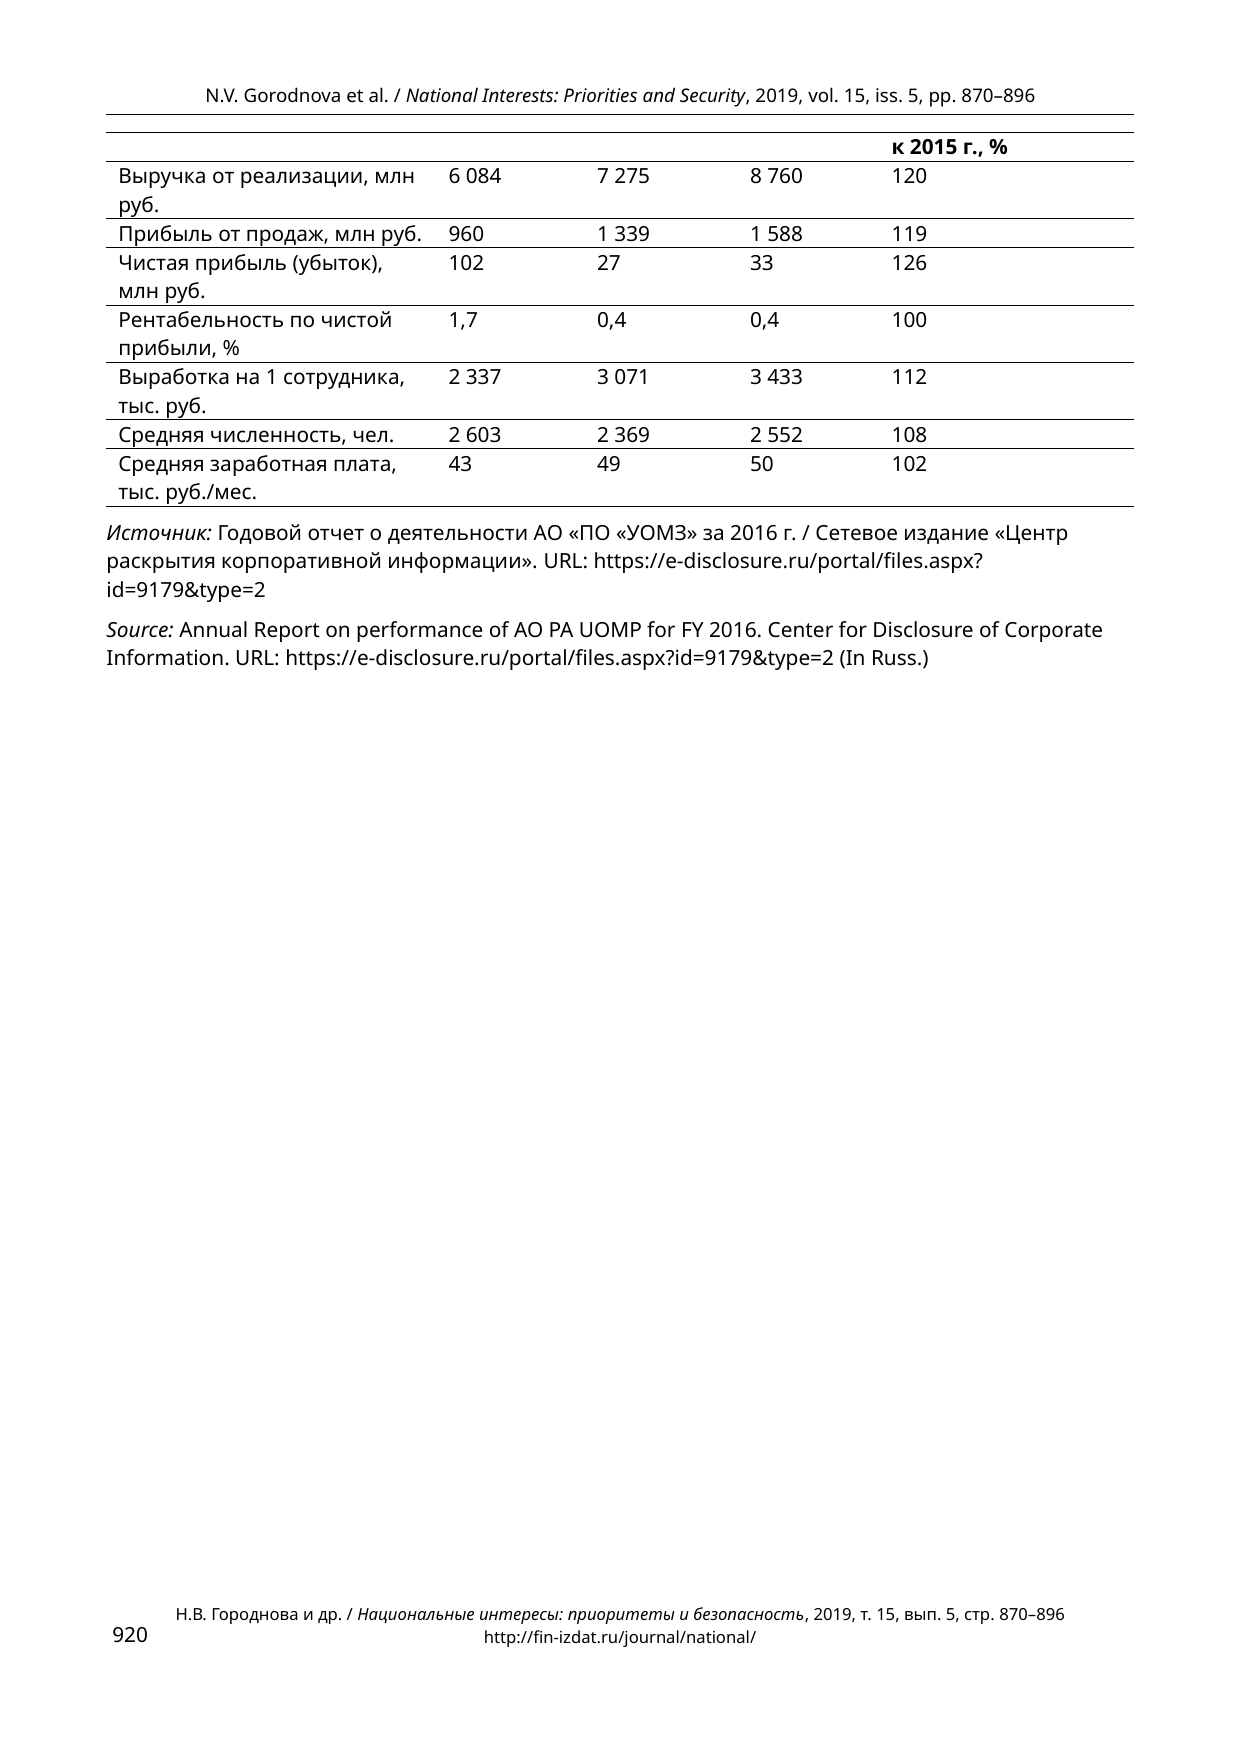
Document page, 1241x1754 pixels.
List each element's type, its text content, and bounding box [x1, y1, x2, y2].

table_cell Выручка от реализации, млн руб. [106, 162, 437, 218]
table_cell 1 339 [585, 219, 738, 247]
table_cell 100 [880, 306, 1134, 362]
table_cell 27 [585, 248, 738, 304]
table_cell 50 [738, 449, 880, 506]
table_cell 108 [880, 420, 1134, 448]
table_cell 43 [437, 449, 585, 506]
table_cell Чистая прибыль (убыток), млн руб. [106, 248, 437, 304]
table_cell Средняя численность, чел. [106, 420, 437, 448]
table_cell Прибыль от продаж, млн руб. [106, 219, 437, 247]
table_cell 102 [437, 248, 585, 304]
text Source: Annual Report on performance of AO PA UOMP for FY 2016. Center for Disclosure of Corporate Information. URL: https://e-disclosure.ru/portal/files.aspx?id=9179&type=2 (In Russ.) [106, 615, 1134, 672]
table_header [738, 133, 880, 161]
table_cell 126 [880, 248, 1134, 304]
table_cell 120 [880, 162, 1134, 218]
table_cell 2 603 [437, 420, 585, 448]
table_cell 2 337 [437, 363, 585, 419]
table_cell 7 275 [585, 162, 738, 218]
table_cell 102 [880, 449, 1134, 506]
table_cell Средняя заработная плата, тыс. руб./мес. [106, 449, 437, 506]
table_cell Рентабельность по чистой прибыли, % [106, 306, 437, 362]
table_cell 3 071 [585, 363, 738, 419]
table_cell 0,4 [585, 306, 738, 362]
table_cell Выработка на 1 сотрудника, тыс. руб. [106, 363, 437, 419]
table_cell 8 760 [738, 162, 880, 218]
table_cell 33 [738, 248, 880, 304]
table_cell 1,7 [437, 306, 585, 362]
text Источник: Годовой отчет о деятельности АО «ПО «УОМЗ» за 2016 г. / Сетевое издание «Центр раскрытия корпоративной информации». URL: https://e-disclosure.ru/portal/files.aspx?id=9179&type=2 [106, 518, 1134, 603]
table_cell 1 588 [738, 219, 880, 247]
table_header к 2015 г., % [880, 133, 1134, 161]
table_cell 3 433 [738, 363, 880, 419]
table_cell 119 [880, 219, 1134, 247]
table_cell 2 552 [738, 420, 880, 448]
table_cell 960 [437, 219, 585, 247]
table_header [437, 133, 585, 161]
table_cell 6 084 [437, 162, 585, 218]
table_cell 49 [585, 449, 738, 506]
table_header [585, 133, 738, 161]
table_cell 112 [880, 363, 1134, 419]
table_header [106, 133, 437, 161]
table_cell 2 369 [585, 420, 738, 448]
table_cell 0,4 [738, 306, 880, 362]
